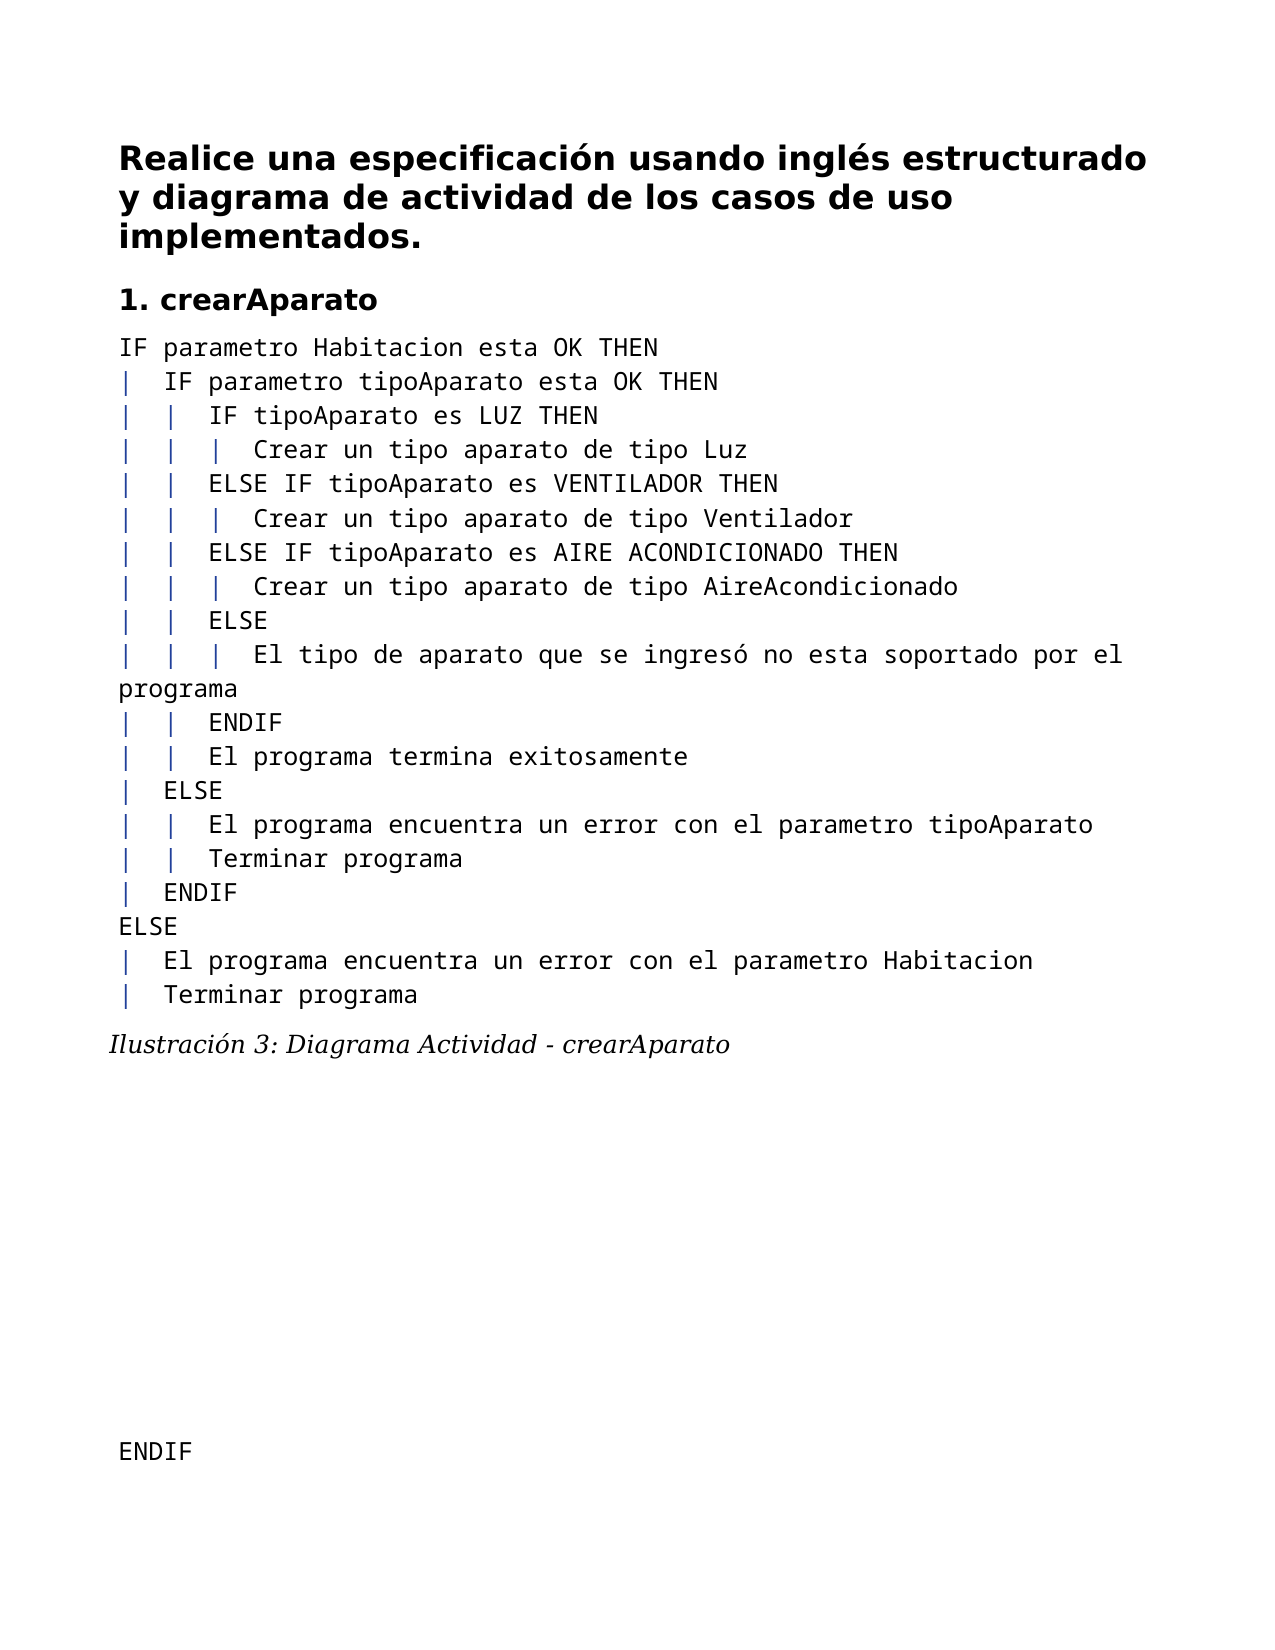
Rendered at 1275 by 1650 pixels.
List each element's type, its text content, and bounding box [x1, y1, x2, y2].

text | | | El tipo de aparato que se ingresó no esta soportado por el programa [118, 636, 1157, 704]
text [109, 1059, 1148, 1434]
text | Terminar programa [118, 977, 1157, 1011]
text ELSE [118, 909, 1157, 943]
text IF parametro Habitacion esta OK THEN [118, 330, 1157, 364]
text | | IF tipoAparato es LUZ THEN [118, 398, 1157, 432]
text | | El programa termina exitosamente [118, 739, 1157, 773]
text | | Terminar programa [118, 841, 1157, 875]
text | ENDIF [118, 875, 1157, 909]
text ENDIF [118, 1011, 1157, 1468]
text | | | Crear un tipo aparato de tipo AireAcondicionado [118, 568, 1157, 602]
text | | El programa encuentra un error con el parametro tipoAparato [118, 807, 1157, 841]
text | ELSE [118, 773, 1157, 807]
text | IF parametro tipoAparato esta OK THEN [118, 364, 1157, 398]
text | | ELSE IF tipoAparato es AIRE ACONDICIONADO THEN [118, 534, 1157, 568]
text | | ELSE [118, 602, 1157, 636]
text Ilustración 3: Diagrama Actividad - crearAparato [109, 1030, 1148, 1059]
text | | ELSE IF tipoAparato es VENTILADOR THEN [118, 466, 1157, 500]
subtitle Realice una especificación usando inglés estructurado y diagrama de actividad de los casos de uso implementados. [118, 139, 1157, 256]
text | | | Crear un tipo aparato de tipo Ventilador [118, 500, 1157, 534]
subtitle 1. crearAparato [118, 283, 1157, 317]
text [109, 1018, 1148, 1030]
text | El programa encuentra un error con el parametro Habitacion [118, 943, 1157, 977]
text | | ENDIF [118, 704, 1157, 739]
text | | | Crear un tipo aparato de tipo Luz [118, 432, 1157, 466]
